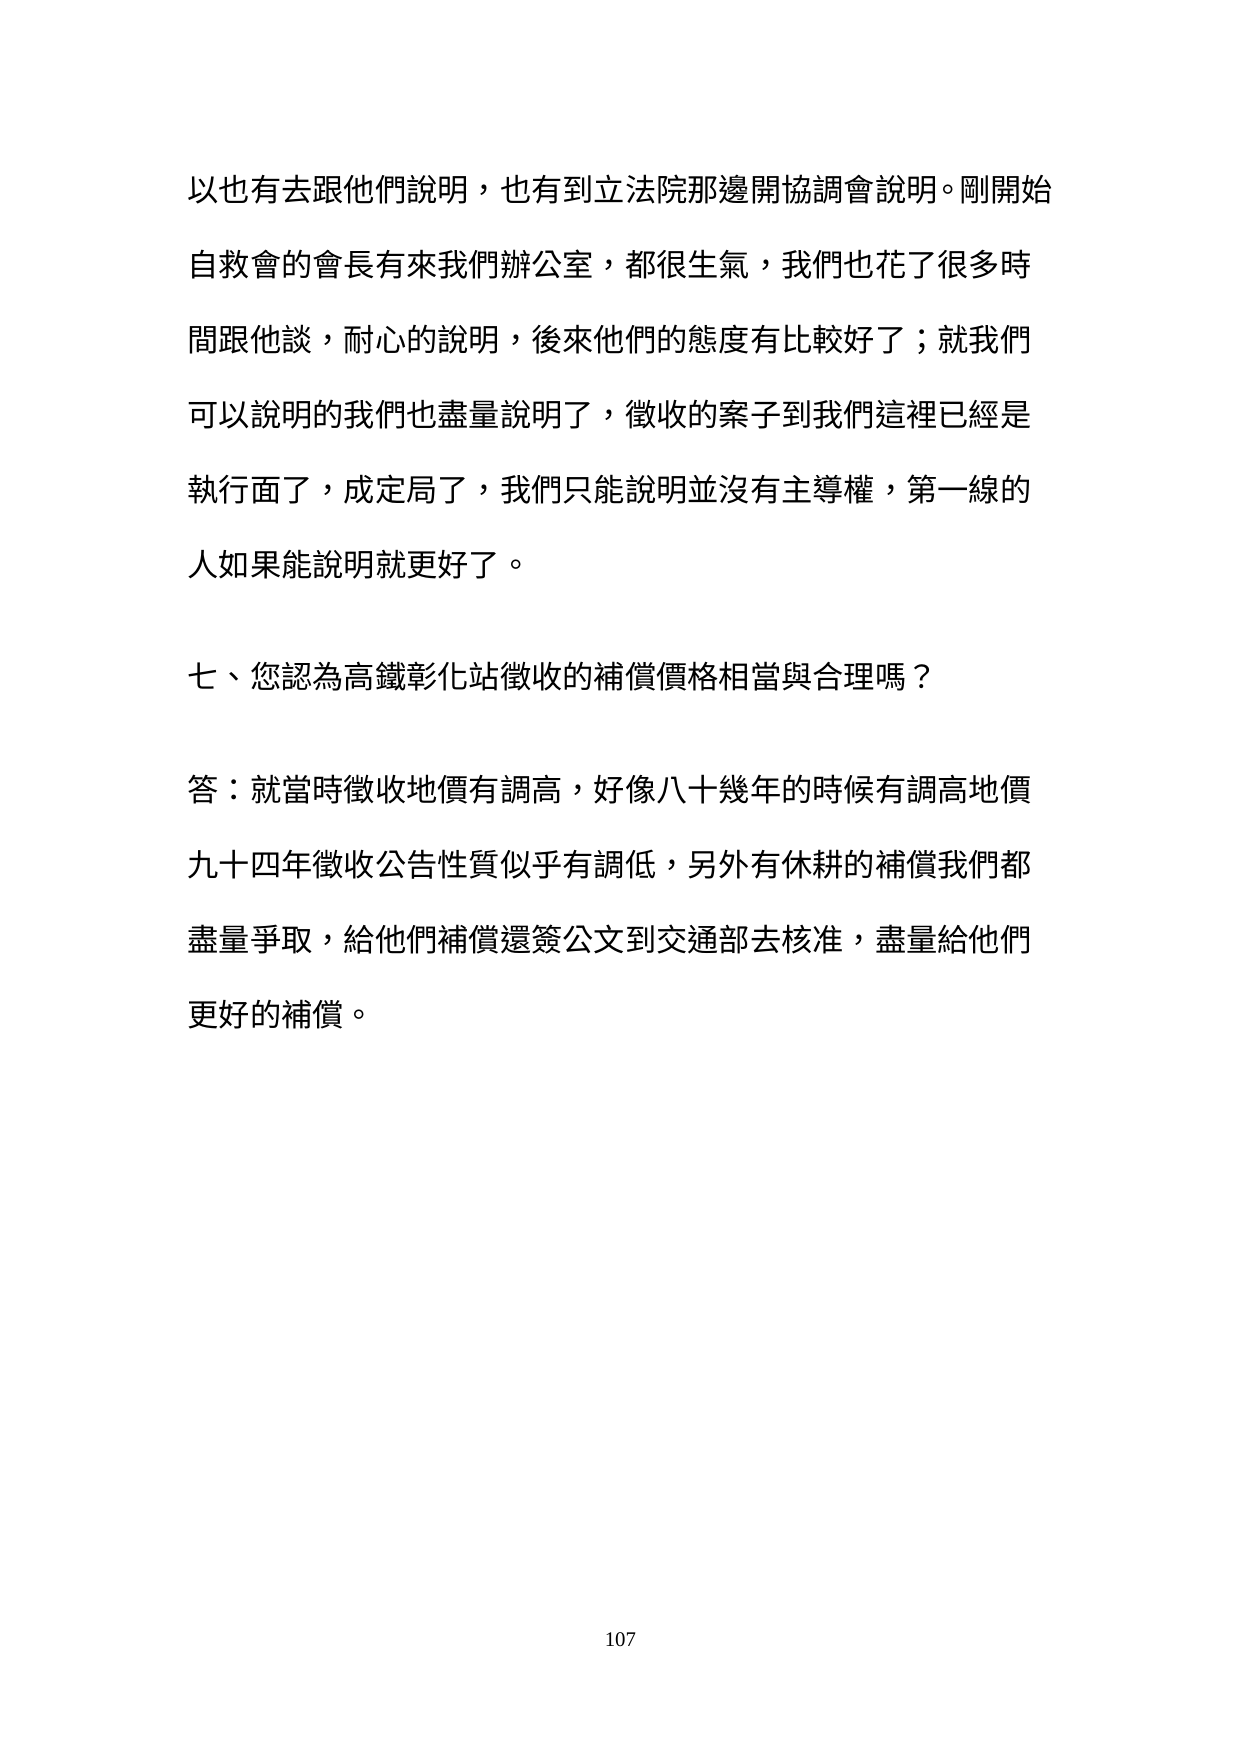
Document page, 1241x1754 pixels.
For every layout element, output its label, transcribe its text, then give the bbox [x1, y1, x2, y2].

text 答：就當時徵收地價有調高，好像八十幾年的時候有調高地價九十四年徵收公告性質似乎有調低，另外有休耕的補償我們都盡量爭取，給他們補償還簽公文到交通部去核准，盡量給他們更好的補償。 [187, 750, 1053, 1050]
text 七、您認為高鐵彰化站徵收的補償價格相當與合理嗎？ [187, 637, 1053, 712]
text 以也有去跟他們說明，也有到立法院那邊開協調會說明。剛開始自救會的會長有來我們辦公室，都很生氣，我們也花了很多時間跟他談，耐心的說明，後來他們的態度有比較好了；就我們可以說明的我們也盡量說明了，徵收的案子到我們這裡已經是執行面了，成定局了，我們只能說明並沒有主導權，第一線的人如果能說明就更好了。 [187, 150, 1053, 600]
